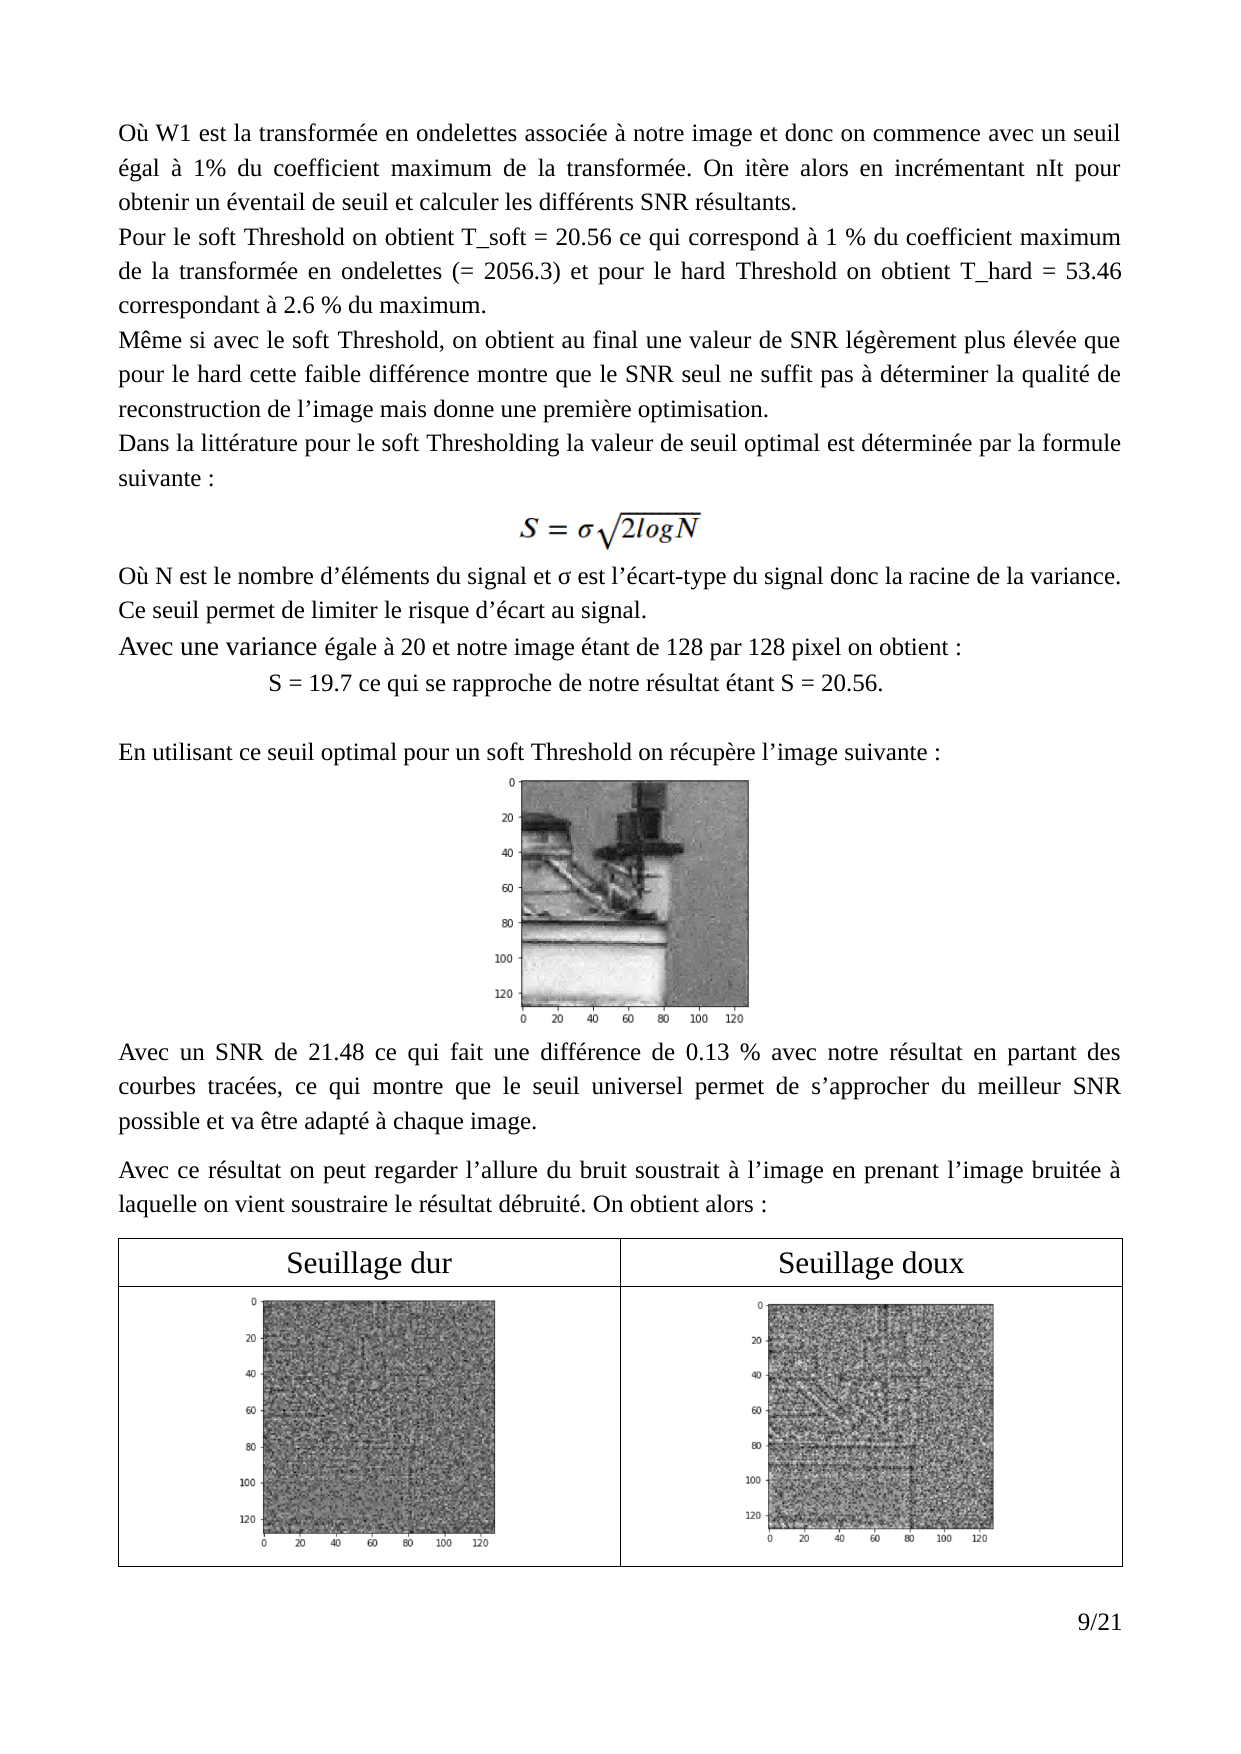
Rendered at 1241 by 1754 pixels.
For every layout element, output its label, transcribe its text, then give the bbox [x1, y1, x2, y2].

text Où N est le nombre d’éléments du signal et σ est l’écart-type du signal donc la racine de la variance. Ce seuil permet de limiter le risque d’écart au signal. Avec une variance égale à 20 et notre image étant de 128 par 128 pixel on obtient : [118, 561, 1122, 662]
text S = 19.7 ce qui se rapproche de notre résultat étant S = 20.56. [118, 668, 1122, 696]
text Même si avec le soft Threshold, on obtient au final une valeur de SNR légèrement plus élevée que pour le hard cette faible différence montre que le SNR seul ne suffit pas à déterminer la qualité de reconstruction de l’image mais donne une première optimisation. [118, 325, 1122, 423]
table_header Seuillage doux [621, 1239, 1122, 1286]
text Où W1 est la transformée en ondelettes associée à notre image et donc on commence avec un seuil égal à 1% du coefficient maximum de la transformée. On itère alors en incrémentant nIt pour obtenir un éventail de seuil et calculer les différents SNR résultants. [118, 118, 1122, 216]
picture [498, 492, 719, 556]
text Avec un SNR de 21.48 ce qui fait une différence de 0.13 % avec notre résultat en partant des courbes tracées, ce qui montre que le seuil universel permet de s’approcher du meilleur SNR possible et va être adapté à chaque image. [118, 1031, 1122, 1134]
picture [744, 1291, 998, 1550]
table_cell [119, 1287, 620, 1566]
text En utilisant ce seuil optimal pour un soft Threshold on récupère l’image suivante : [118, 737, 1122, 765]
text Dans la littérature pour le soft Thresholding la valeur de seuil optimal est déterminée par la formule suivante : [118, 428, 1122, 492]
picture [234, 1291, 504, 1552]
text Avec ce résultat on peut regarder l’allure du bruit soustrait à l’image en prenant l’image bruitée à laquelle on vient soustraire le résultat débruité. On obtient alors : [118, 1155, 1122, 1218]
picture [487, 771, 754, 1031]
table_header Seuillage dur [119, 1239, 620, 1286]
text Pour le soft Threshold on obtient T_soft = 20.56 ce qui correspond à 1 % du coefficient maximum de la transformée en ondelettes (= 2056.3) et pour le hard Threshold on obtient T_hard = 53.46 correspondant à 2.6 % du maximum. [118, 222, 1122, 319]
table_cell [621, 1287, 1122, 1566]
